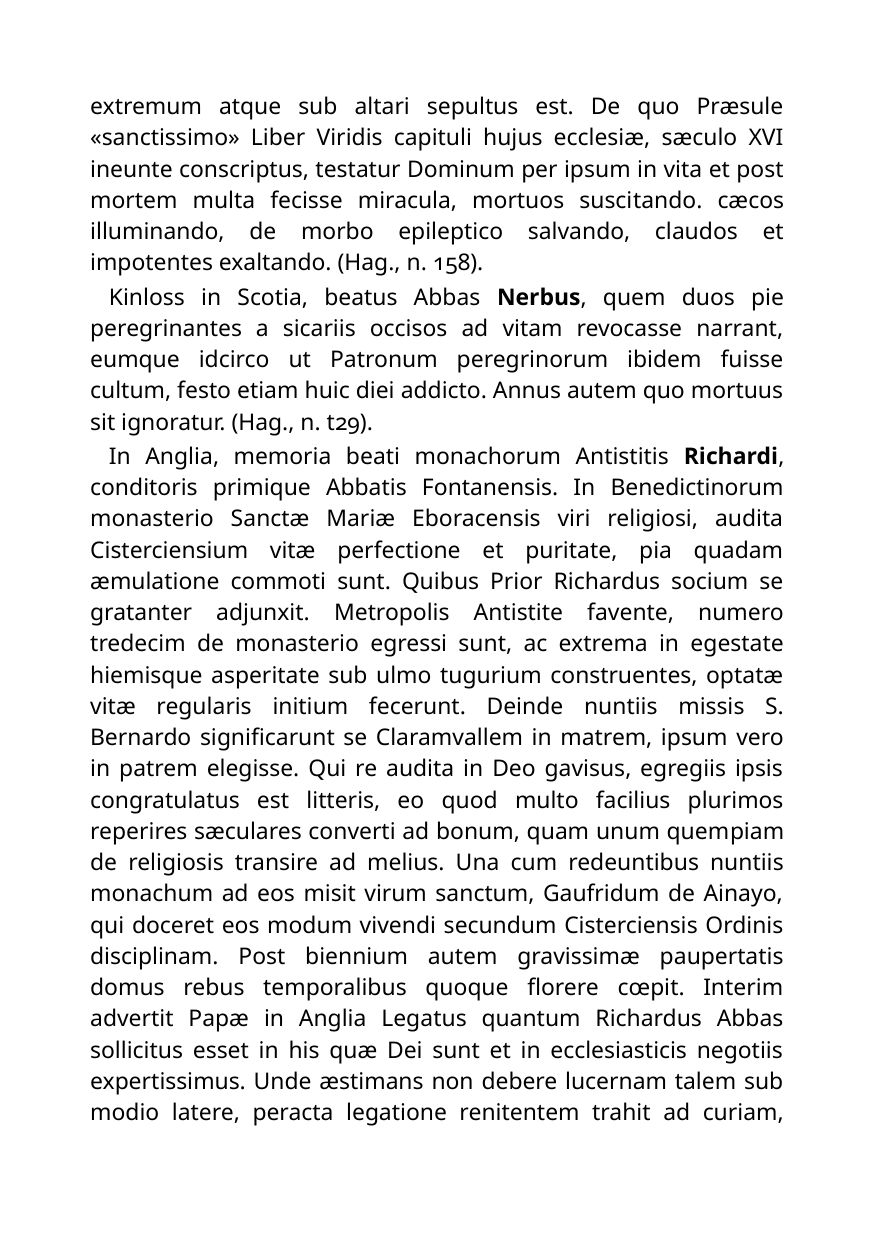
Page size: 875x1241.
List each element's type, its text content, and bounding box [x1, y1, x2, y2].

text extremum atque sub altari sepultus est. De quo Præsule «sanctissimo» Liber Viridis capituli hujus ecclesiæ, sæculo XVI ineunte conscriptus, testatur Dominum per ipsum in vita et post mortem multa fecisse miracula, mortuos susci­tando. cæcos illuminando, de morbo epileptico salvando, claudos et impotentes exaltando. (Hag., n. 158). [90, 90, 784, 277]
text In Anglia, memoria beati monachorum Antistitis Richardi, conditoris primique Abbatis Fontanensis. In Benedictinorum monasterio Sanctæ Mariæ Eboracensis viri religiosi, audita Cisterciensium vitæ perfectione et puritate, pia quadam æmulatione commoti sunt. Quibus Prior Richardus socium se gratanter adjunxit. Metropolis Antistite favente, numero tredecim de monasterio egressi sunt, ac extrema in egestate hiemisque asperitate sub ulmo tugurium construentes, optatæ vitæ regularis initium fecerunt. Deinde nuntiis missis S. Bernardo significarunt se Claramvallem in matrem, ipsum vero in patrem elegisse. Qui re audita in Deo gavisus, egregiis ipsis congratulatus est litteris, eo quod multo facilius plurimos reperires sæculares converti ad bonum, quam unum quem­piam de religiosis transire ad melius. Una cum redeuntibus nuntiis monachum ad eos misit virum sanctum, Gaufridum de Ainayo, qui doceret eos modum vivendi secundum Cisterciensis Ordinis disciplinam. Post biennium autem gravissimæ paupertatis domus rebus temporalibus quoque florere cœpit. Interim advertit Papæ in Anglia Legatus quantum Richardus Abbas sollicitus esset in his quæ Dei sunt et in ecclesiasticis negotiis expertissimus. Unde æstimans non debere lucernam talem sub modio latere, peracta legatione renitentem trahit ad curiam, [90, 440, 784, 1127]
text Kinloss in Scotia, beatus Abbas Nerbus, quem duos pie peregrinantes a sicariis occisos ad vitam revocasse narrant, eumque idcirco ut Patronum peregrinorum ibidem fuisse cultum, festo etiam huic diei addicto. Annus autem quo mortuus sit ignoratur. (Hag., n. t29). [90, 281, 784, 437]
